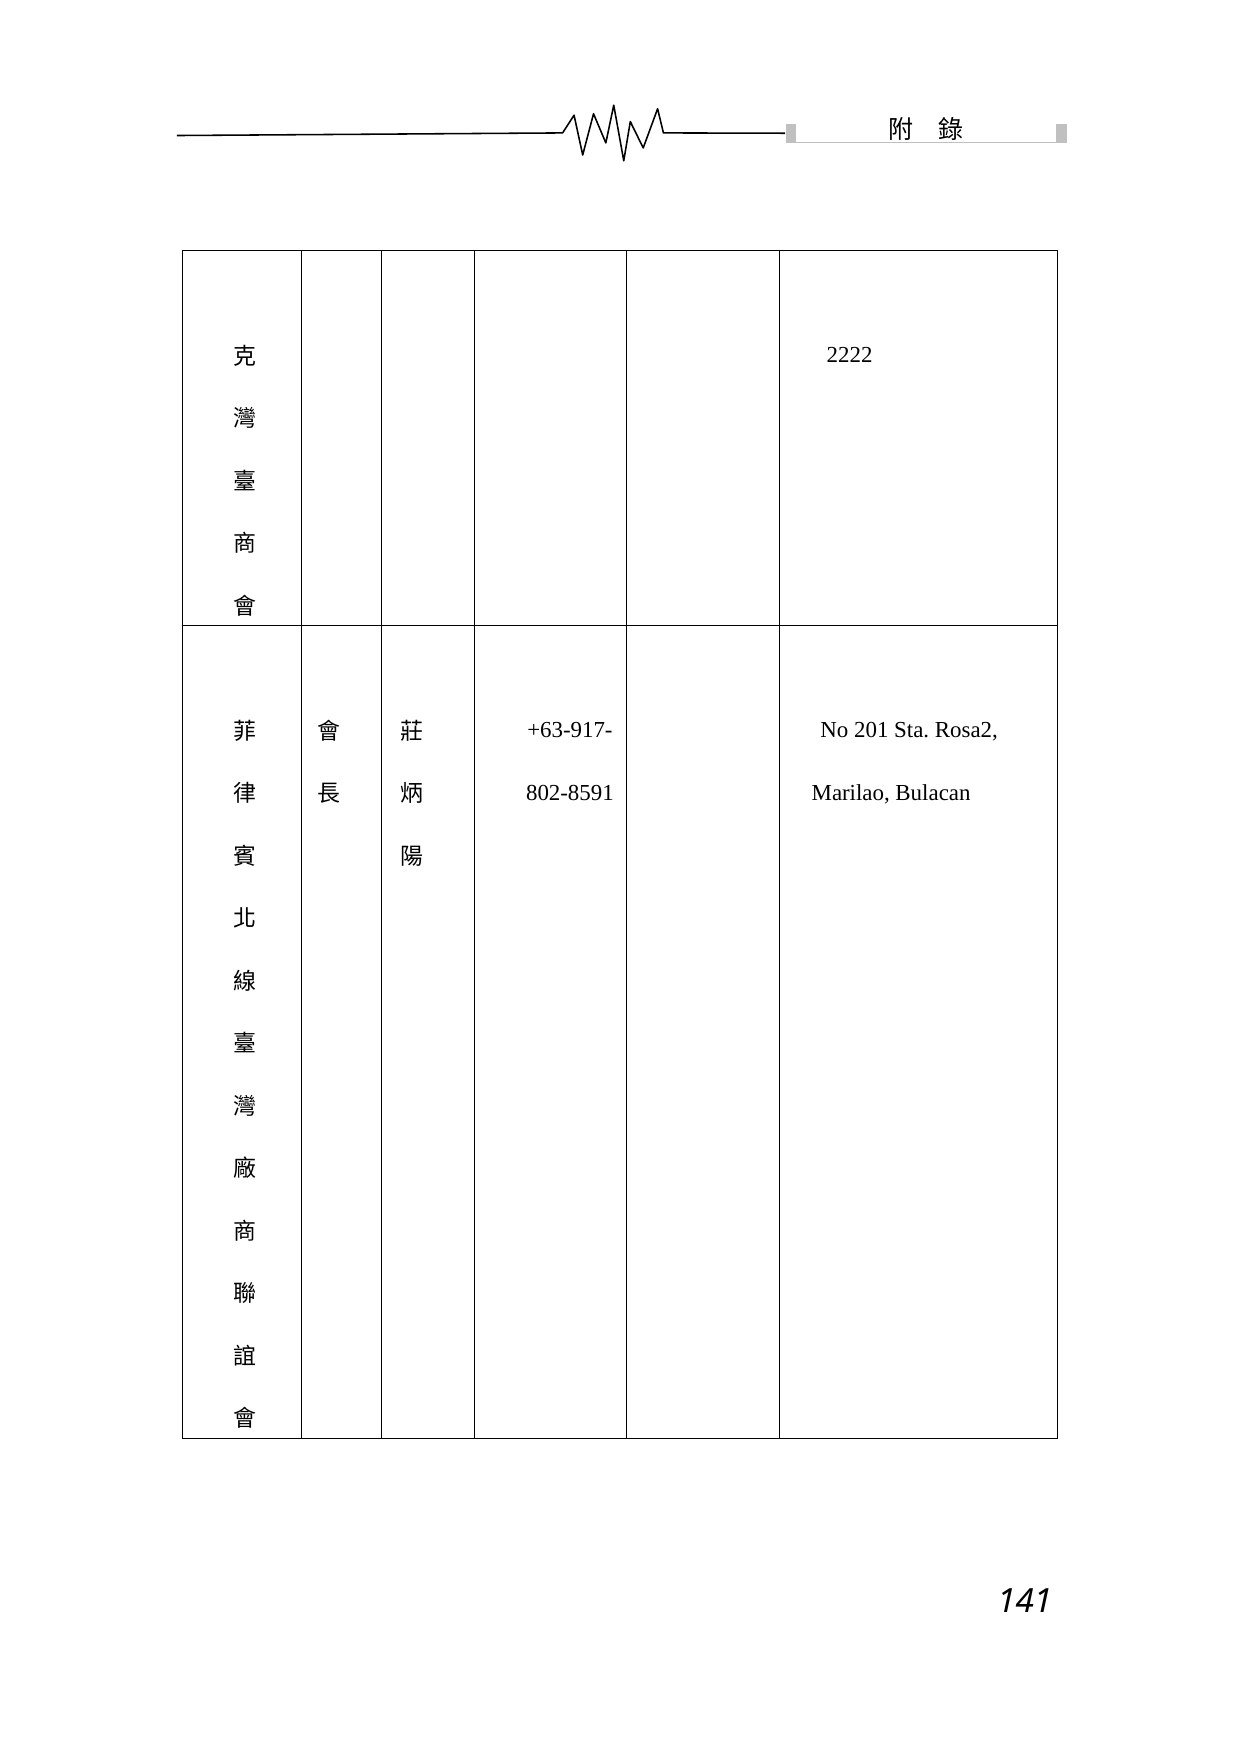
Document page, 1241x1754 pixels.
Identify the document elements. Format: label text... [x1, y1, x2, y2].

table_cell 莊炳陽 [382, 626, 474, 1438]
table_cell [627, 626, 779, 1438]
table_cell 菲律賓北線臺灣廠商聯誼會 [183, 626, 301, 1438]
table_cell [627, 251, 779, 625]
table_cell +63-917-802-8591 [475, 626, 626, 1438]
table_cell No 201 Sta. Rosa2, Marilao, Bulacan [780, 626, 1057, 1438]
table_cell 克灣臺商會 [183, 251, 301, 625]
table_cell 2222 [780, 251, 1057, 625]
table_cell [302, 251, 381, 625]
table_cell [475, 251, 626, 625]
table_cell 會長 [302, 626, 381, 1438]
table_cell [382, 251, 474, 625]
